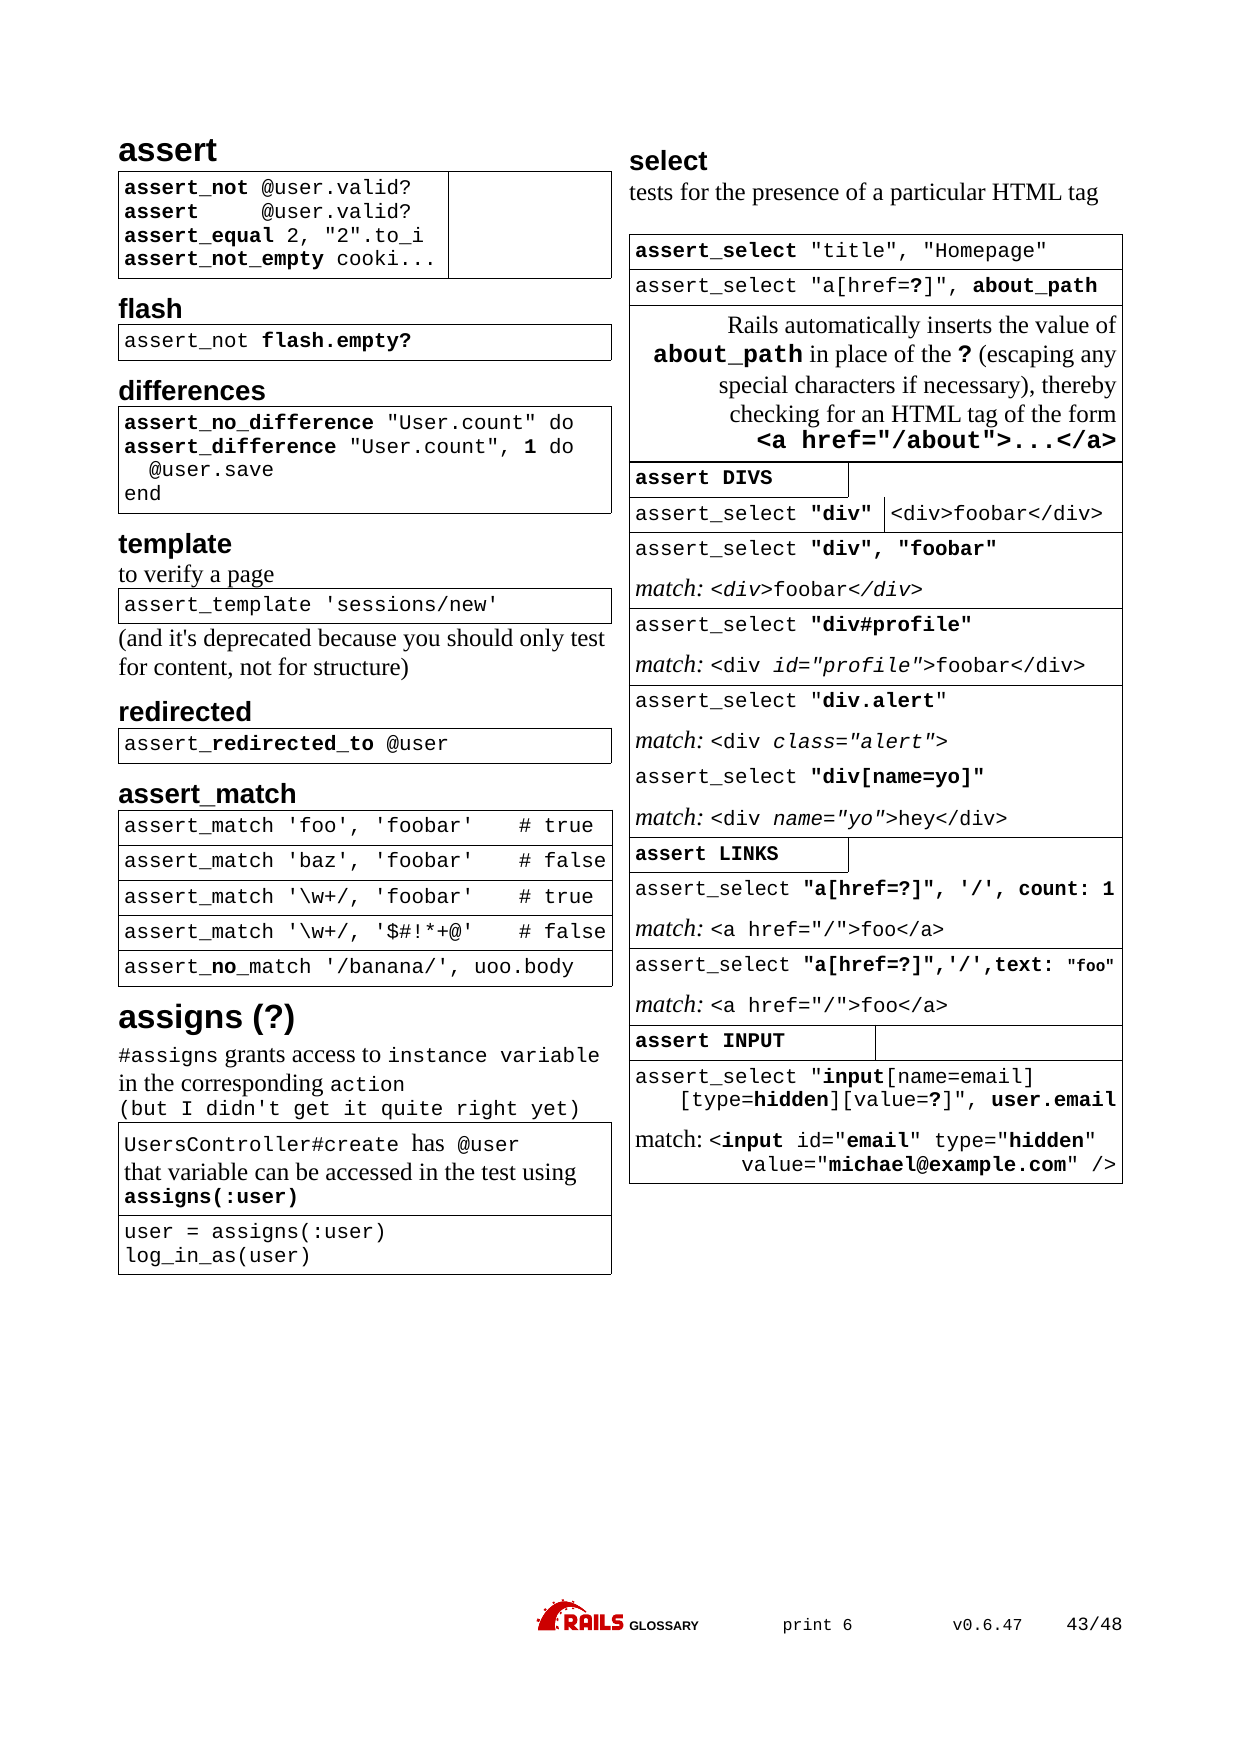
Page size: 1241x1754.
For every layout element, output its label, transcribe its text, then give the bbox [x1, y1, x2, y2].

table_cell <div>foobar</div> [885, 497, 1122, 532]
table_cell assert_select "div", "foobar" [630, 533, 1122, 567]
subtitle template [118, 527, 611, 559]
table_cell assert_select "a[href=?]", '/', count: 1 [630, 872, 1122, 907]
text #assigns grants access to instance variable in the corresponding action [118, 1039, 611, 1098]
table_cell assert_match '\w+/, 'foobar' [119, 881, 483, 915]
table_header assert_not flash.empty? [119, 325, 611, 359]
table_cell assert_select "div" [630, 497, 884, 532]
subtitle assert [118, 130, 611, 168]
table_cell assert INPUT [630, 1026, 875, 1060]
table_cell assert_match 'baz', 'foobar' [119, 846, 483, 880]
table_cell user = assigns(:user) log_in_as(user) [119, 1216, 611, 1274]
table_header [849, 463, 1122, 497]
table_cell assert_select "div[name=yo]" [630, 761, 1122, 796]
text (and it's deprecated because you should only test for content, not for structure) [118, 624, 611, 681]
table_header assert_select "title", "Homepage" [630, 235, 1122, 269]
table_cell match: <a href="/">foo</a> [630, 907, 1122, 948]
table_header assert_match 'foo', 'foobar' [119, 811, 483, 845]
table_cell assert_select "input[name=email] [type=hidden][value=?]", user.email [630, 1061, 1122, 1119]
text to verify a page [118, 559, 611, 588]
table_cell [849, 838, 1122, 872]
table_header assert_not @user.valid? assert @user.valid? assert_equal 2, "2".to_i assert_not_empty cooki... [119, 172, 448, 278]
subtitle flash [118, 292, 611, 324]
subtitle assigns (?) [118, 997, 611, 1036]
text (but I didn't get it quite right yet) [118, 1098, 611, 1122]
table_header assert_redirected_to @user [119, 729, 611, 763]
table_header assert_template 'sessions/new' [119, 589, 611, 623]
table_cell match: <div id="profile">foobar</div> [630, 644, 1122, 684]
subtitle assert_match [118, 778, 611, 809]
table_header assert DIVS [630, 463, 848, 497]
table_cell match: <div class="alert"> [630, 720, 1122, 761]
table_cell assert_match '\w+/, '$#!*+@' [119, 916, 483, 950]
table_header assert_no_difference "User.count" do assert_difference "User.count", 1 do @user.save end [119, 407, 611, 512]
table_cell assert_select "div.alert" [630, 686, 1122, 720]
table_cell Rails automatically inserts the value of about_path in place of the ? (escaping any special characters if necessary), thereby checking for an HTML tag of the form <a href="/about">...</a> [630, 306, 1122, 461]
table_cell # false [483, 846, 612, 880]
table_cell match: <a href="/">foo</a> [630, 984, 1122, 1024]
table_cell # false [483, 916, 612, 950]
table_cell assert LINKS [630, 838, 848, 872]
table_cell assert_select "div#profile" [630, 609, 1122, 643]
table_cell match: <div name="yo">hey</div> [630, 796, 1122, 837]
table_cell assert_no_match '/banana/', uoo.body [119, 951, 612, 986]
subtitle differences [118, 374, 611, 406]
table_header # true [483, 811, 612, 845]
table_cell assert_select "a[href=?]",'/',text: "foo" [630, 949, 1122, 983]
table_cell assert_select "a[href=?]", about_path [630, 270, 1122, 304]
table_cell # true [483, 881, 612, 915]
subtitle redirected [118, 696, 611, 727]
table_cell match: <div>foobar</div> [630, 567, 1122, 608]
table_cell match: <input id="email" type="hidden" value="michael@example.com" /> [630, 1119, 1122, 1183]
text tests for the presence of a particular HTML tag [629, 177, 1122, 205]
table_header UsersController#create has @user that variable can be accessed in the test using assigns(:user) [119, 1123, 611, 1215]
table_header [449, 172, 611, 278]
table_cell [876, 1026, 1122, 1060]
subtitle select [629, 145, 1122, 177]
